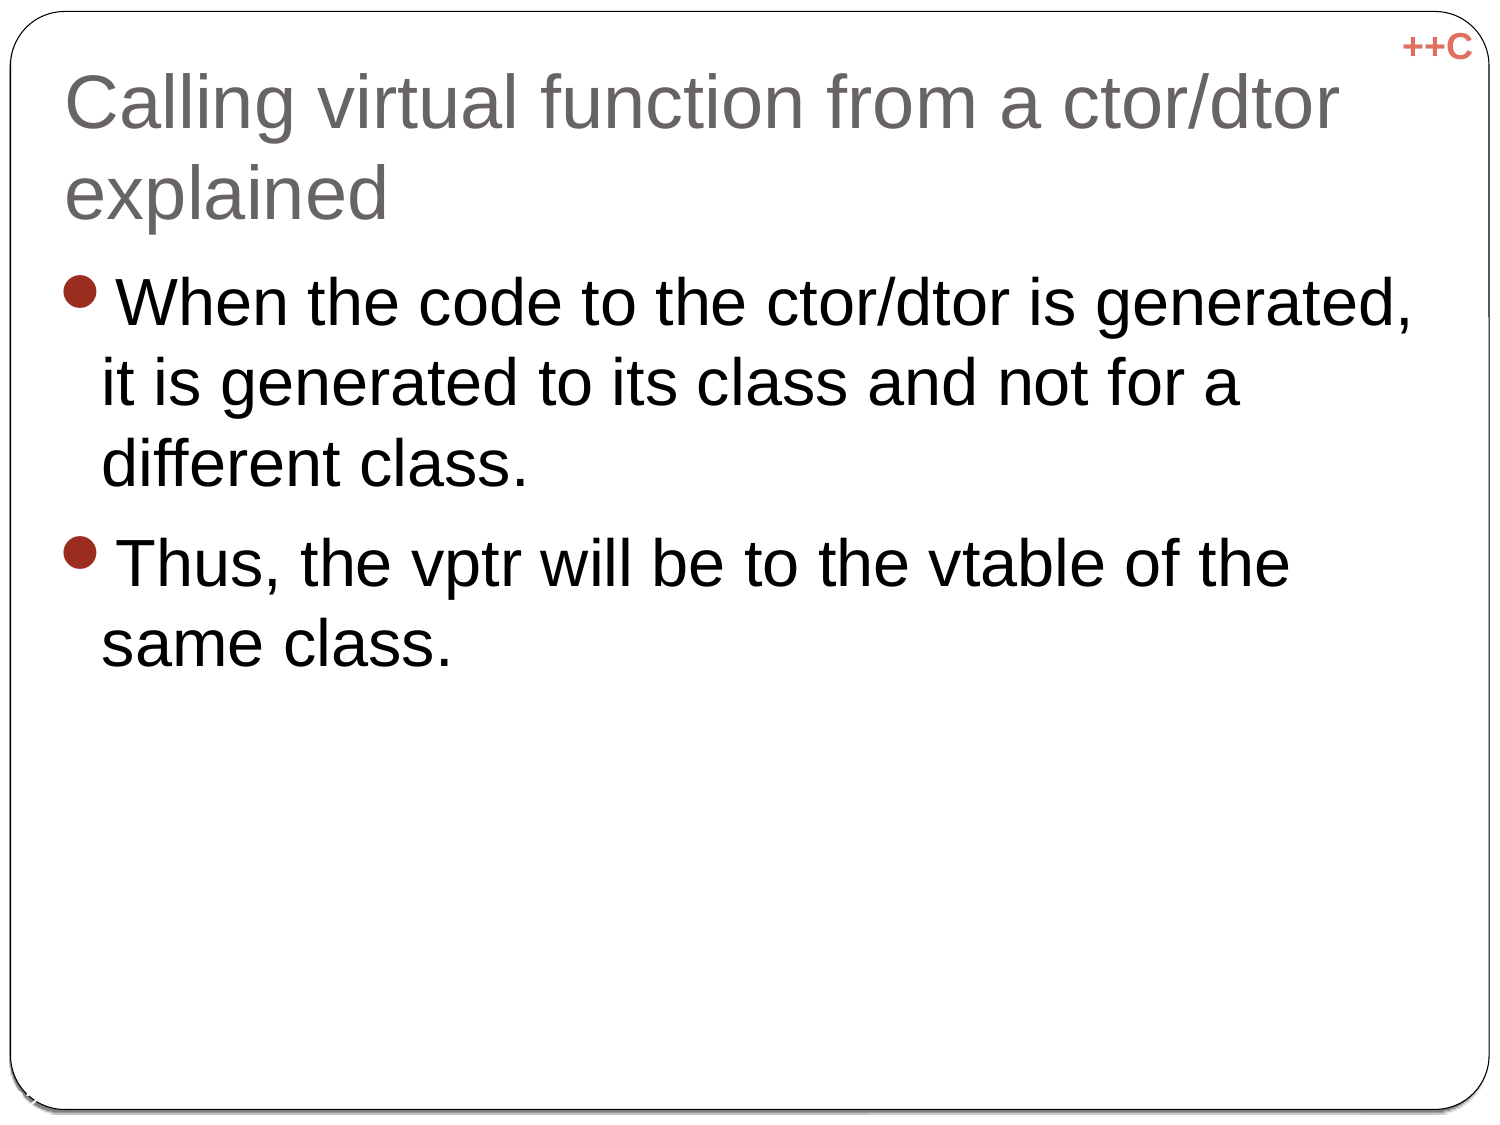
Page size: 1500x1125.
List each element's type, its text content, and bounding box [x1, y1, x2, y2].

slide_number [0, 1074, 44, 1125]
text_box When the code to the ctor/dtor is generated, it is generated to its class and not for a different class. Thus, the vptr will be to the vtable of the same class. [44, 251, 1445, 1125]
title Calling virtual function from a ctor/dtor explained [50, 45, 1450, 250]
